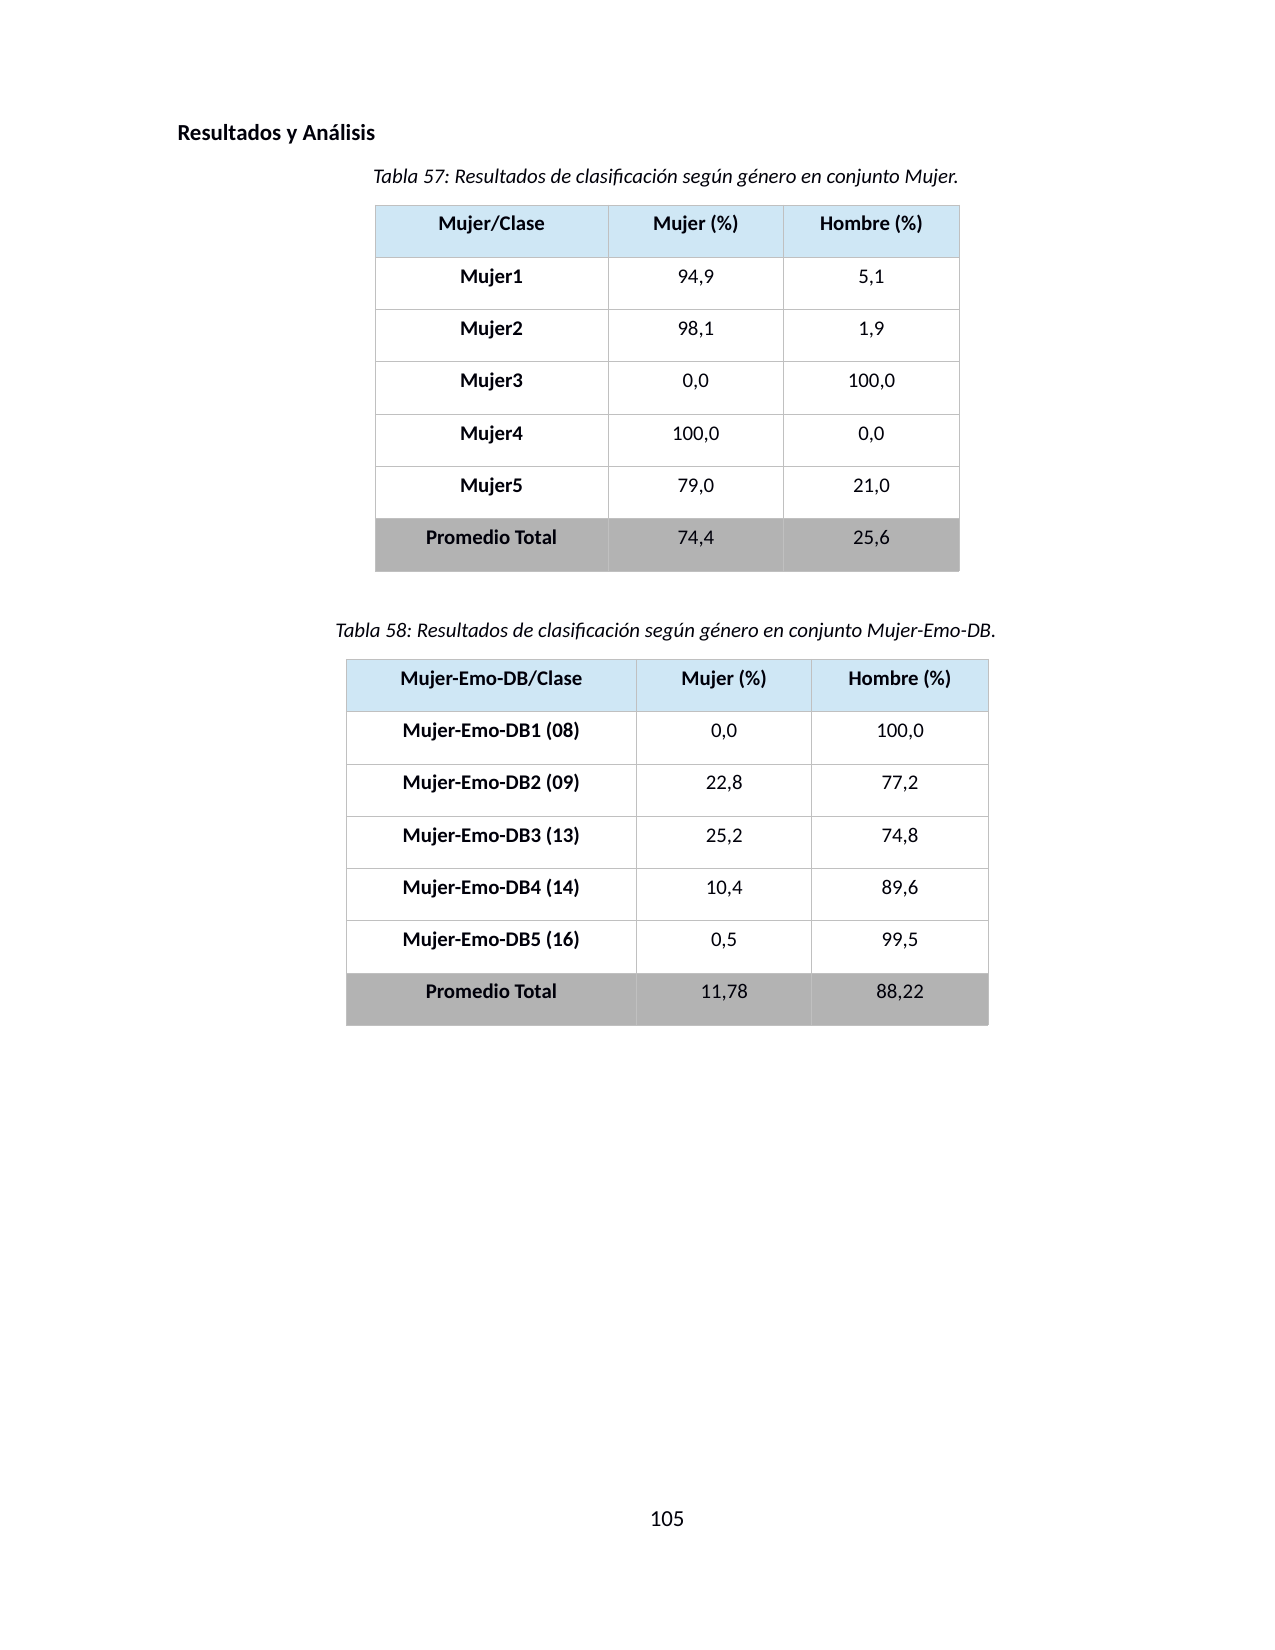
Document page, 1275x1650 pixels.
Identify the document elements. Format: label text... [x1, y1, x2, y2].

table_header Mujer (%) [637, 660, 811, 711]
table_header Mujer (%) [609, 206, 783, 257]
table_cell 25,6 [784, 519, 959, 571]
table_header Mujer-Emo-DB/Clase [347, 660, 636, 711]
table_cell 74,4 [609, 519, 783, 571]
table_cell 99,5 [812, 921, 988, 973]
table_cell 94,9 [609, 258, 783, 309]
table_cell 21,0 [784, 467, 959, 518]
table_cell 0,0 [637, 712, 811, 763]
table_cell 25,2 [637, 817, 811, 868]
table_cell Mujer-Emo-DB2 (09) [347, 765, 636, 816]
table_cell 98,1 [609, 310, 783, 361]
table_cell Mujer1 [376, 258, 608, 309]
table_cell 89,6 [812, 869, 988, 920]
table_cell 1,9 [784, 310, 959, 361]
table_cell 0,0 [784, 415, 959, 466]
table_cell Promedio Total [347, 974, 636, 1025]
table_cell 100,0 [812, 712, 988, 763]
table_cell 10,4 [637, 869, 811, 920]
table_cell Mujer-Emo-DB3 (13) [347, 817, 636, 868]
table_cell Mujer-Emo-DB1 (08) [347, 712, 636, 763]
text Tabla 57: Resultados de clasificación según género en conjunto Mujer. [177, 163, 1157, 188]
table_cell Mujer4 [376, 415, 608, 466]
table_cell 74,8 [812, 817, 988, 868]
table_header Hombre (%) [812, 660, 988, 711]
table_cell 22,8 [637, 765, 811, 816]
table_cell 11,78 [637, 974, 811, 1025]
table_cell 5,1 [784, 258, 959, 309]
table_cell Mujer-Emo-DB5 (16) [347, 921, 636, 973]
table_cell 0,5 [637, 921, 811, 973]
table_cell Mujer3 [376, 362, 608, 414]
table_cell 100,0 [609, 415, 783, 466]
table_cell Mujer5 [376, 467, 608, 518]
table_cell 0,0 [609, 362, 783, 414]
table_header Hombre (%) [784, 206, 959, 257]
table_cell Mujer2 [376, 310, 608, 361]
table_cell 100,0 [784, 362, 959, 414]
table_cell Promedio Total [376, 519, 608, 571]
table_cell 77,2 [812, 765, 988, 816]
table_cell 79,0 [609, 467, 783, 518]
table_header Mujer/Clase [376, 206, 608, 257]
table_cell Mujer-Emo-DB4 (14) [347, 869, 636, 920]
subtitle Resultados y Análisis [177, 118, 1157, 146]
table_cell 88,22 [812, 974, 988, 1025]
text Tabla 58: Resultados de clasificación según género en conjunto Mujer-Emo-DB. [177, 617, 1157, 643]
